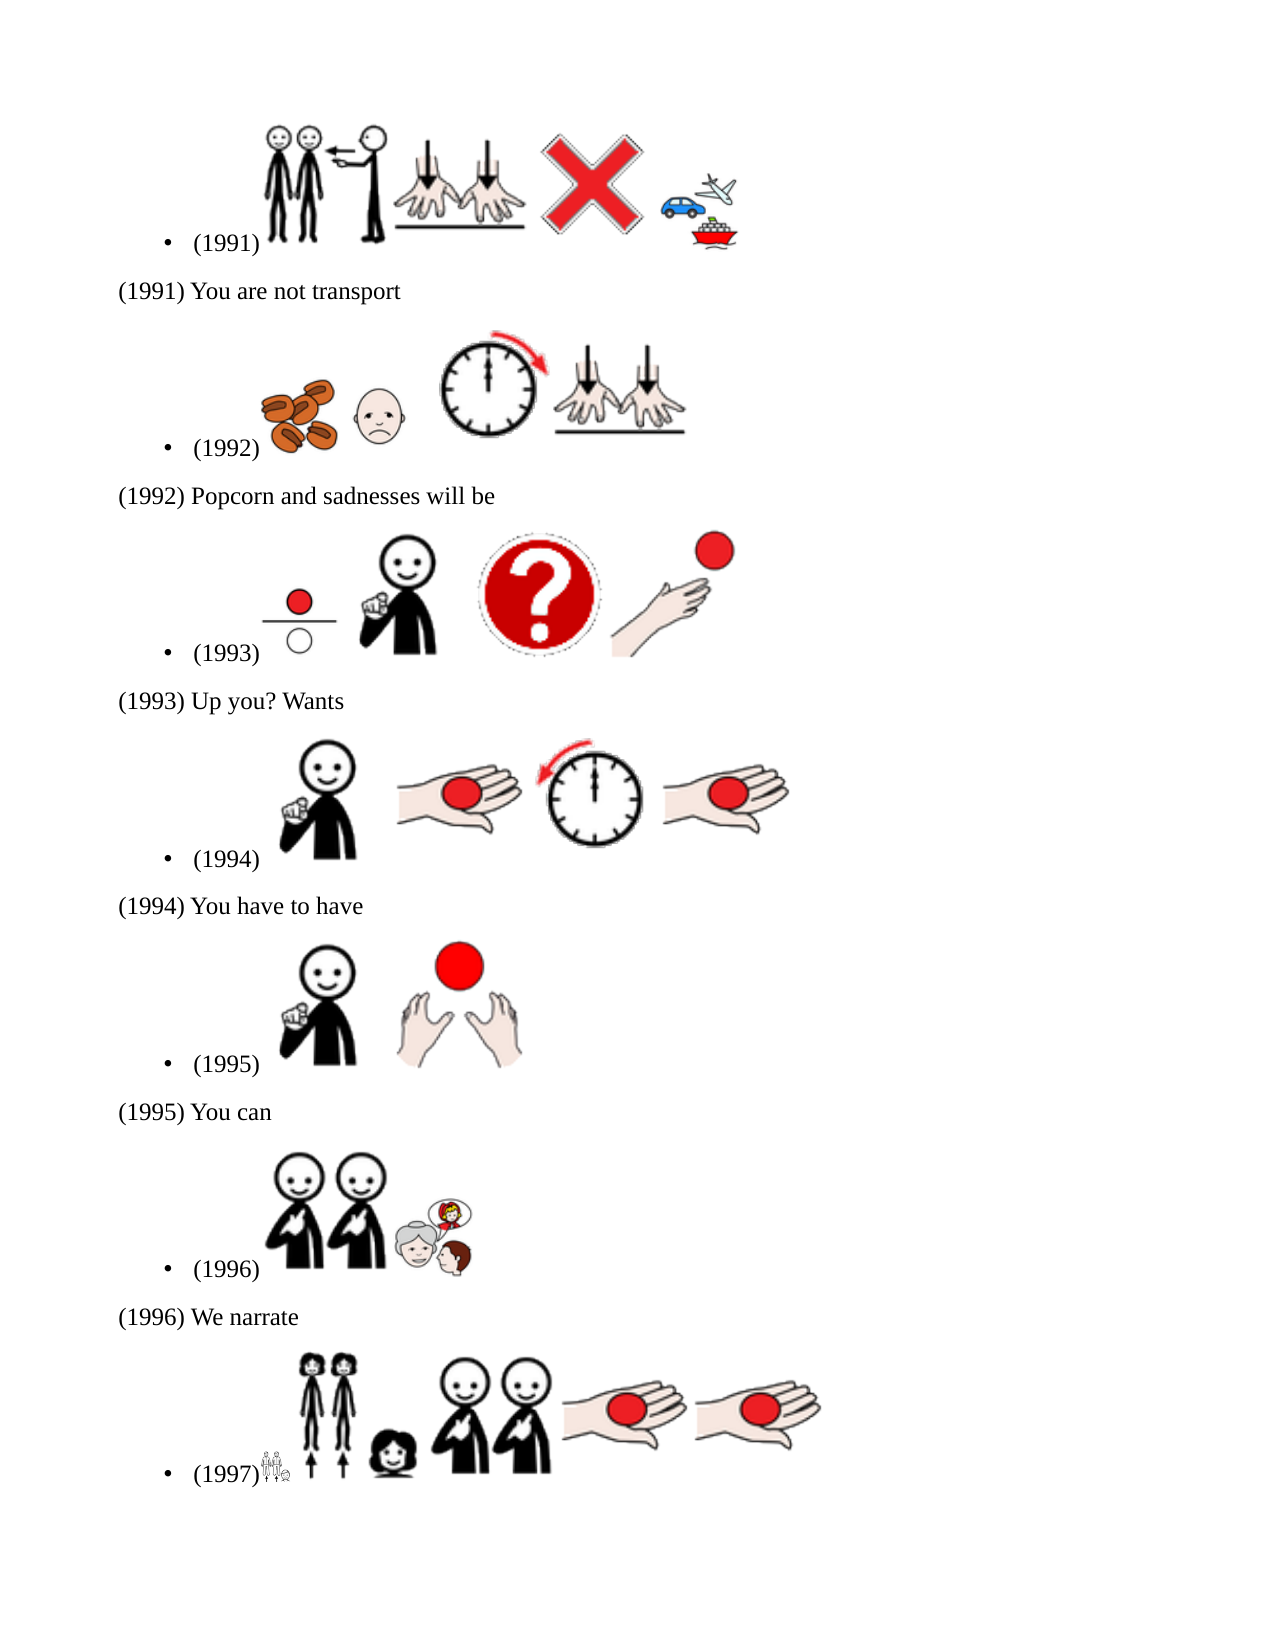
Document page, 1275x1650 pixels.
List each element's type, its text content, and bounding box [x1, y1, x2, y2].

text (1991) You are not transport [118, 276, 1157, 304]
list (1993) [164, 636, 1157, 667]
picture [259, 1349, 825, 1483]
list (1997) [164, 1456, 1157, 1488]
picture [259, 938, 527, 1073]
picture [259, 323, 687, 457]
list (1995) [164, 1046, 1157, 1078]
list (1991) [164, 225, 1157, 257]
picture [259, 1144, 474, 1278]
list (1992) [164, 430, 1157, 462]
text (1996) We narrate [118, 1302, 1157, 1331]
text (1995) You can [118, 1097, 1157, 1125]
list (1994) [164, 841, 1157, 872]
text (1992) Popcorn and sadnesses will be [118, 481, 1157, 510]
text (1993) Up you? Wants [118, 686, 1157, 715]
list (1996) [164, 1251, 1157, 1283]
text (1994) You have to have [118, 891, 1157, 920]
picture [259, 528, 740, 662]
picture [259, 118, 740, 252]
picture [259, 733, 794, 867]
